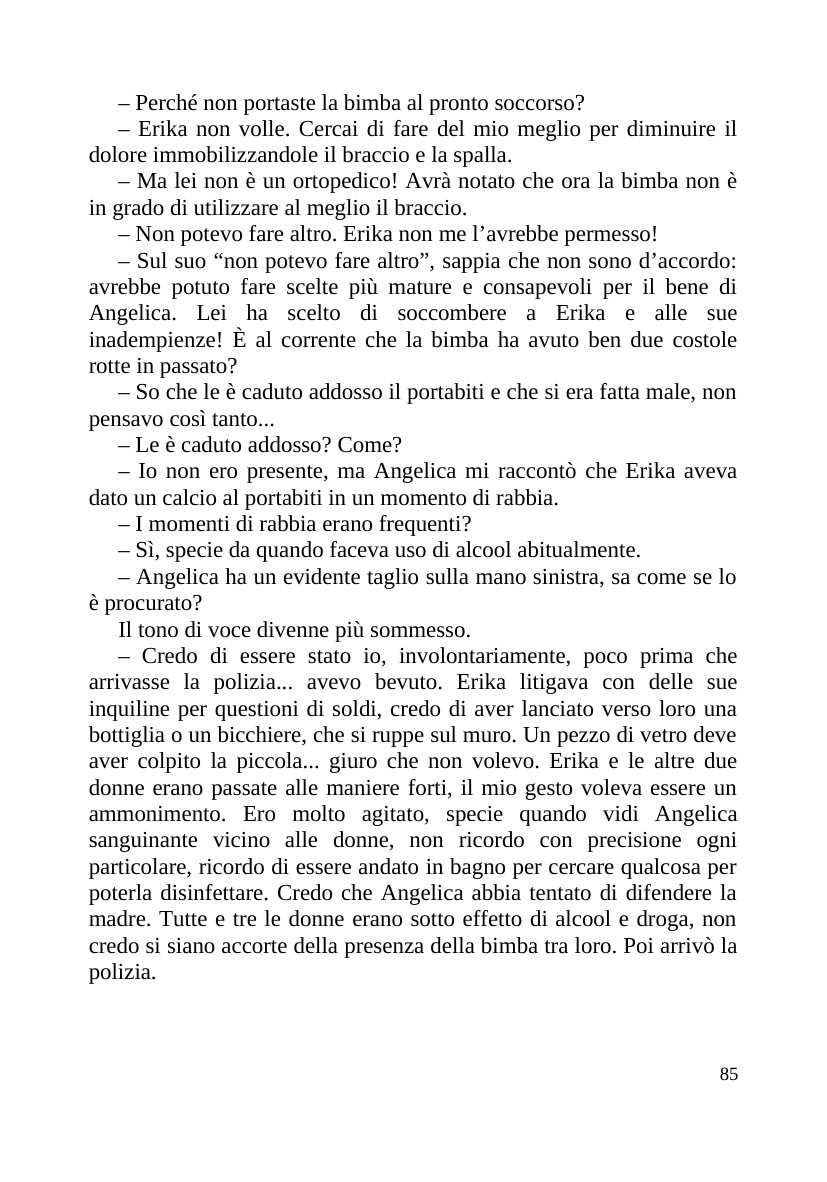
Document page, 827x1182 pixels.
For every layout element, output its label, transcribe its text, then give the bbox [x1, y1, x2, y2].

text – Erika non volle. Cercai di fare del mio meglio per diminuire il dolore immobilizzandole il braccio e la spalla. [88, 115, 738, 168]
text – Perché non portaste la bimba al pronto soccorso? [88, 88, 738, 115]
text – Sul suo “non potevo fare altro”, sappia che non sono d’accordo: avrebbe potuto fare scelte più mature e consapevoli per il bene di Angelica. Lei ha scelto di soccombere a Erika e alle sue inadempienze! è al corrente che la bimba ha avuto ben due costole rotte in passato? [88, 247, 738, 378]
text – So che le è caduto addosso il portabiti e che si era fatta male, non pensavo così tanto... [88, 378, 738, 431]
text Il tono di voce divenne più sommesso. [88, 616, 738, 642]
text – Io non ero presente, ma Angelica mi raccontò che Erika aveva dato un calcio al portabiti in un momento di rabbia. [88, 457, 738, 510]
text – Non potevo fare altro. Erika non me l’avrebbe permesso! [88, 220, 738, 247]
text – Credo di essere stato io, involontariamente, poco prima che arrivasse la polizia... avevo bevuto. Erika litigava con delle sue inquiline per questioni di soldi, credo di aver lanciato verso loro una bottiglia o un bicchiere, che si ruppe sul muro. Un pezzo di vetro deve aver colpito la piccola... giuro che non volevo. Erika e le altre due donne erano passate alle maniere forti, il mio gesto voleva essere un ammonimento. Ero molto agitato, specie quando vidi Angelica sanguinante vicino alle donne, non ricordo con precisione ogni particolare, ricordo di essere andato in bagno per cercare qualcosa per poterla disinfettare. Credo che Angelica abbia tentato di difendere la madre. Tutte e tre le donne erano sotto effetto di alcool e droga, non credo si siano accorte della presenza della bimba tra loro. Poi arrivò la polizia. [88, 642, 738, 984]
text – I momenti di rabbia erano frequenti? [88, 510, 738, 537]
text – Angelica ha un evidente taglio sulla mano sinistra, sa come se lo è procurato? [88, 563, 738, 616]
text – Sì, specie da quando faceva uso di alcool abitualmente. [88, 537, 738, 563]
text – Ma lei non è un ortopedico! Avrà notato che ora la bimba non è in grado di utilizzare al meglio il braccio. [88, 168, 738, 220]
text – Le è caduto addosso? Come? [88, 431, 738, 457]
